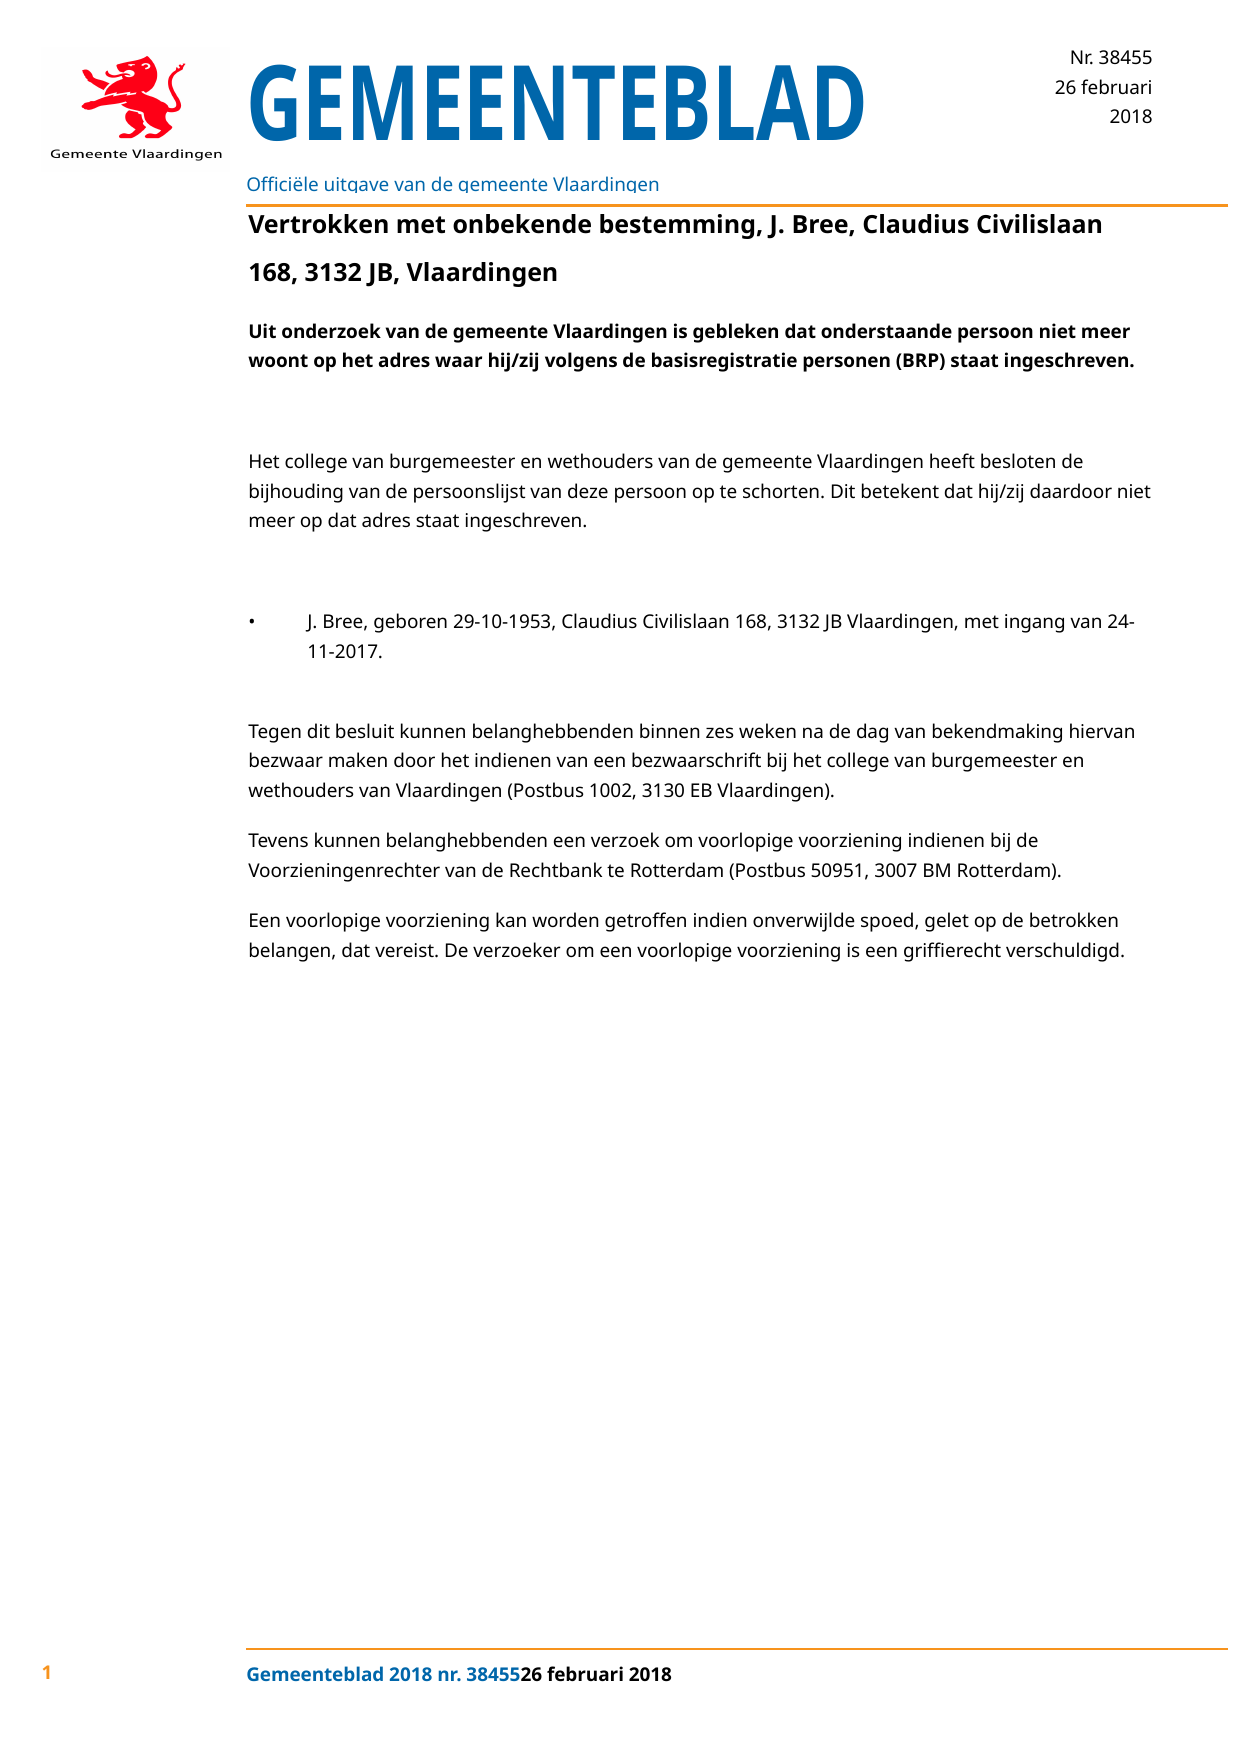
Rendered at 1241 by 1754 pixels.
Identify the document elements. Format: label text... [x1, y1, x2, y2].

text Het college van burgemeester en wethouders van de gemeente Vlaardingen heeft besloten de bijhouding van de persoonslijst van deze persoon op te schorten. Dit betekent dat hij/zij daardoor niet meer op dat adres staat ingeschreven. [248, 448, 1152, 533]
text Tegen dit besluit kunnen belanghebbenden binnen zes weken na de dag van bekendmaking hiervan bezwaar maken door het indienen van een bezwaarschrift bij het college van burgemeester en wethouders van Vlaardingen (Postbus 1002, 3130 EB Vlaardingen). [248, 718, 1152, 803]
text Vertrokken met onbekende bestemming, J. Bree, Claudius Civilislaan 168, 3132 JB, Vlaardingen [248, 207, 1152, 288]
list J. Bree, geboren 29-10-1953, Claudius Civilislaan 168, 3132 JB Vlaardingen, met ingang van 24-11-2017. [248, 608, 1152, 664]
picture [41, 47, 231, 172]
text Tevens kunnen belanghebbenden een verzoek om voorlopige voorziening indienen bij de Voorzieningenrechter van de Rechtbank te Rotterdam (Postbus 50951, 3007 BM Rotterdam). [248, 827, 1152, 883]
text Uit onderzoek van de gemeente Vlaardingen is gebleken dat onderstaande persoon niet meer woont op het adres waar hij/zij volgens de basisregistratie personen (BRP) staat ingeschreven. [248, 318, 1152, 373]
text Een voorlopige voorziening kan worden getroffen indien onverwijlde spoed, gelet op de betrokken belangen, dat vereist. De verzoeker om een voorlopige voorziening is een griffierecht verschuldigd. [248, 907, 1152, 963]
